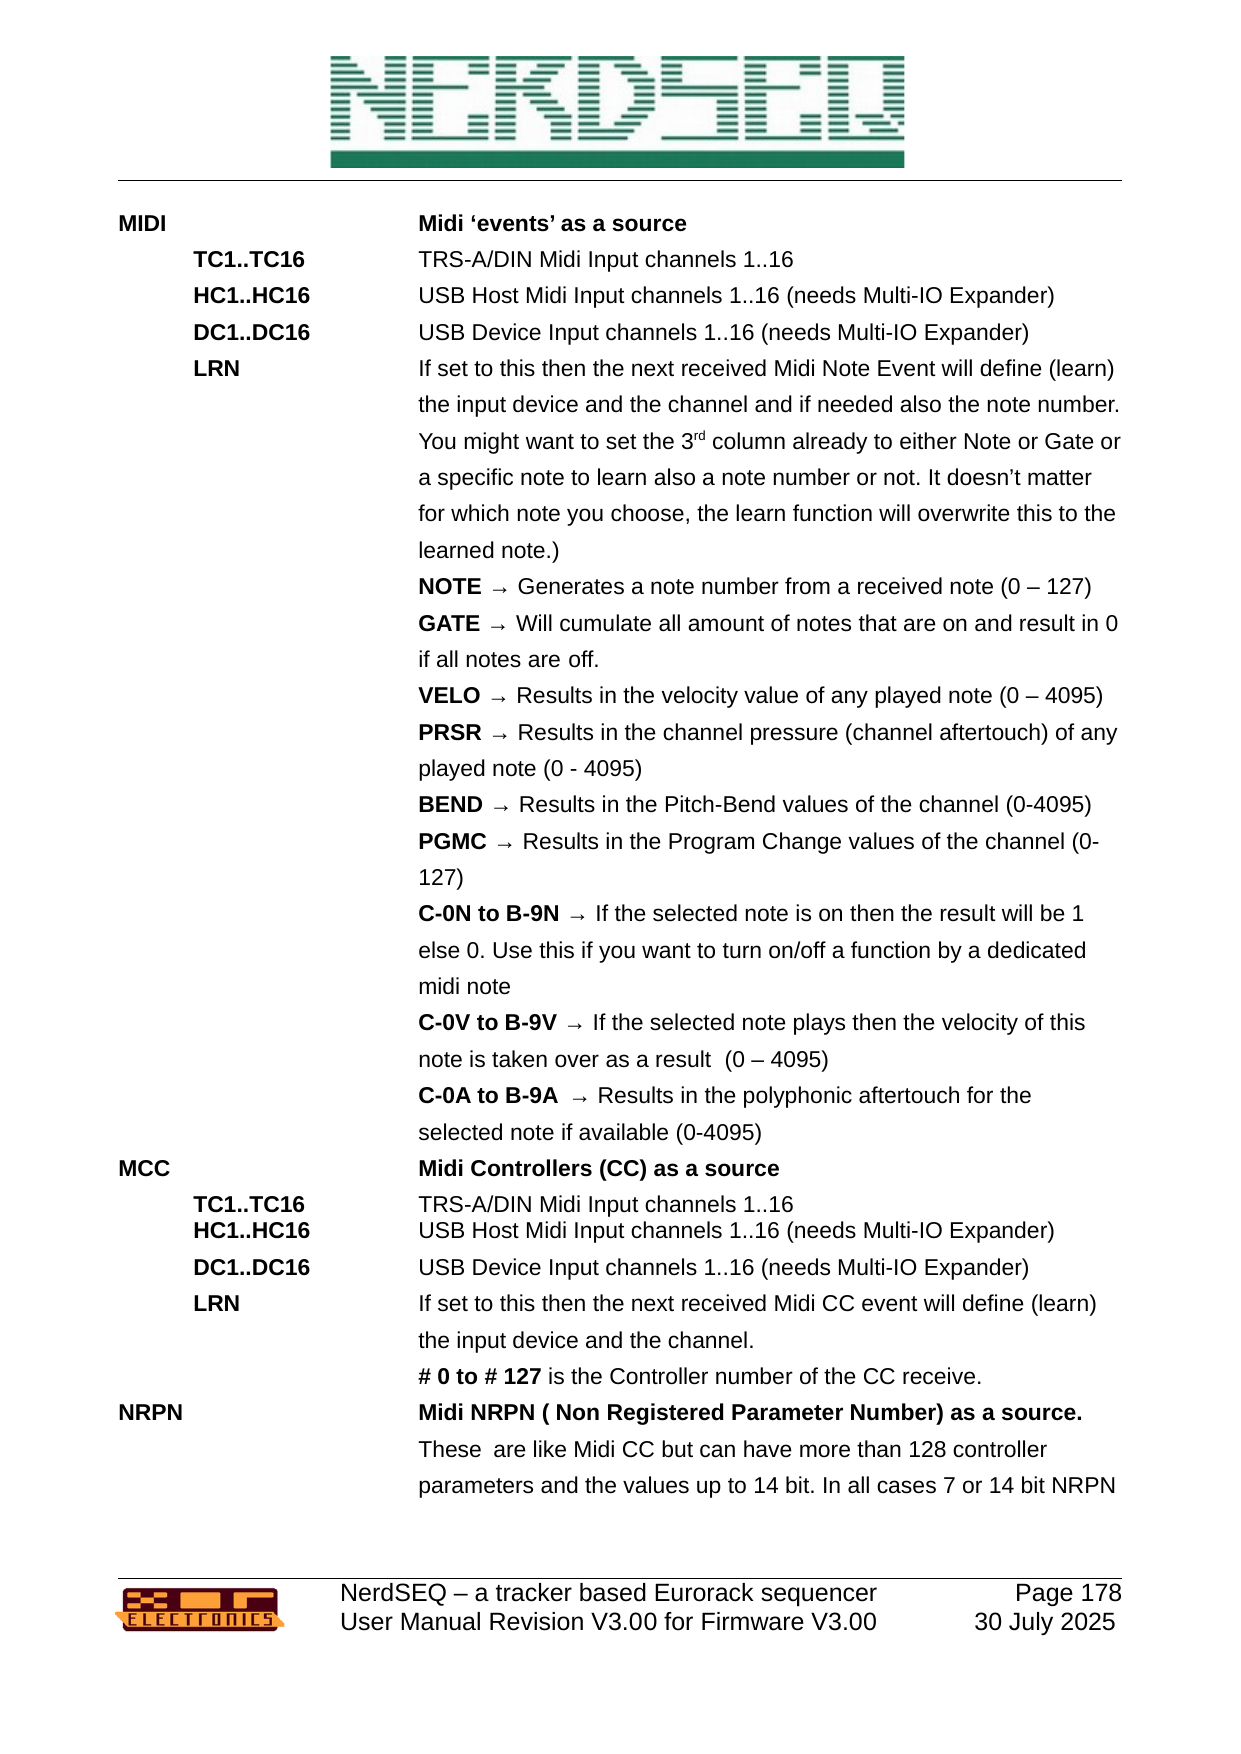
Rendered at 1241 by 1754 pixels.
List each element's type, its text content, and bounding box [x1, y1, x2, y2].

text You might want to set the 3rd column already to either Note or Gate or a specific note to learn also a note number or not. It doesn’t matter for which note you choose, the learn function will overwrite this to the learned note.) [118, 428, 1122, 563]
text C-0A to B-9A → Results in the polyphonic aftertouch for the selected note if available (0-4095) [118, 1082, 1122, 1145]
text MIDI Midi ‘events’ as a source [118, 209, 1122, 236]
text NRPN Midi NRPN ( Non Registered Parameter Number) as a source. These are like Midi CC but can have more than 128 controller parameters and the values up to 14 bit. In all cases 7 or 14 bit NRPN [118, 1399, 1122, 1498]
picture [115, 1584, 285, 1634]
text # 0 to # 127 is the Controller number of the CC receive. [118, 1363, 1122, 1389]
text C-0V to B-9V → If the selected note plays then the velocity of this note is taken over as a result (0 – 4095) [118, 1009, 1122, 1072]
text TC1..TC16 TRS-A/DIN Midi Input channels 1..16 [118, 1191, 1122, 1217]
text NOTE → Generates a note number from a received note (0 – 127) [118, 573, 1122, 599]
text HC1..HC16 USB Host Midi Input channels 1..16 (needs Multi-IO Expander) [118, 282, 1122, 309]
picture [330, 56, 905, 168]
text PRSR → Results in the channel pressure (channel aftertouch) of any played note (0 - 4095) [118, 718, 1122, 781]
text DC1..DC16 USB Device Input channels 1..16 (needs Multi-IO Expander) [118, 319, 1122, 345]
text GATE → Will cumulate all amount of notes that are on and result in 0 if all notes are off. [118, 609, 1122, 672]
text LRN If set to this then the next received Midi CC event will define (learn) the input device and the channel. [118, 1290, 1122, 1353]
text PGMC → Results in the Program Change values of the channel (0- 127) [118, 828, 1122, 890]
text C-0N to B-9N → If the selected note is on then the result will be 1 else 0. Use this if you want to turn on/off a function by a dedicated midi note [118, 900, 1122, 999]
text BEND → Results in the Pitch-Bend values of the channel (0-4095) [118, 791, 1122, 818]
text LRN If set to this then the next received Midi Note Event will define (learn) the input device and the channel and if needed also the note number. [118, 355, 1122, 418]
text VELO → Results in the velocity value of any played note (0 – 4095) [118, 682, 1122, 708]
text TC1..TC16 TRS-A/DIN Midi Input channels 1..16 [118, 246, 1122, 272]
text DC1..DC16 USB Device Input channels 1..16 (needs Multi-IO Expander) [118, 1254, 1122, 1280]
text MCC Midi Controllers (CC) as a source [118, 1155, 1122, 1181]
text HC1..HC16 USB Host Midi Input channels 1..16 (needs Multi-IO Expander) [118, 1217, 1122, 1244]
